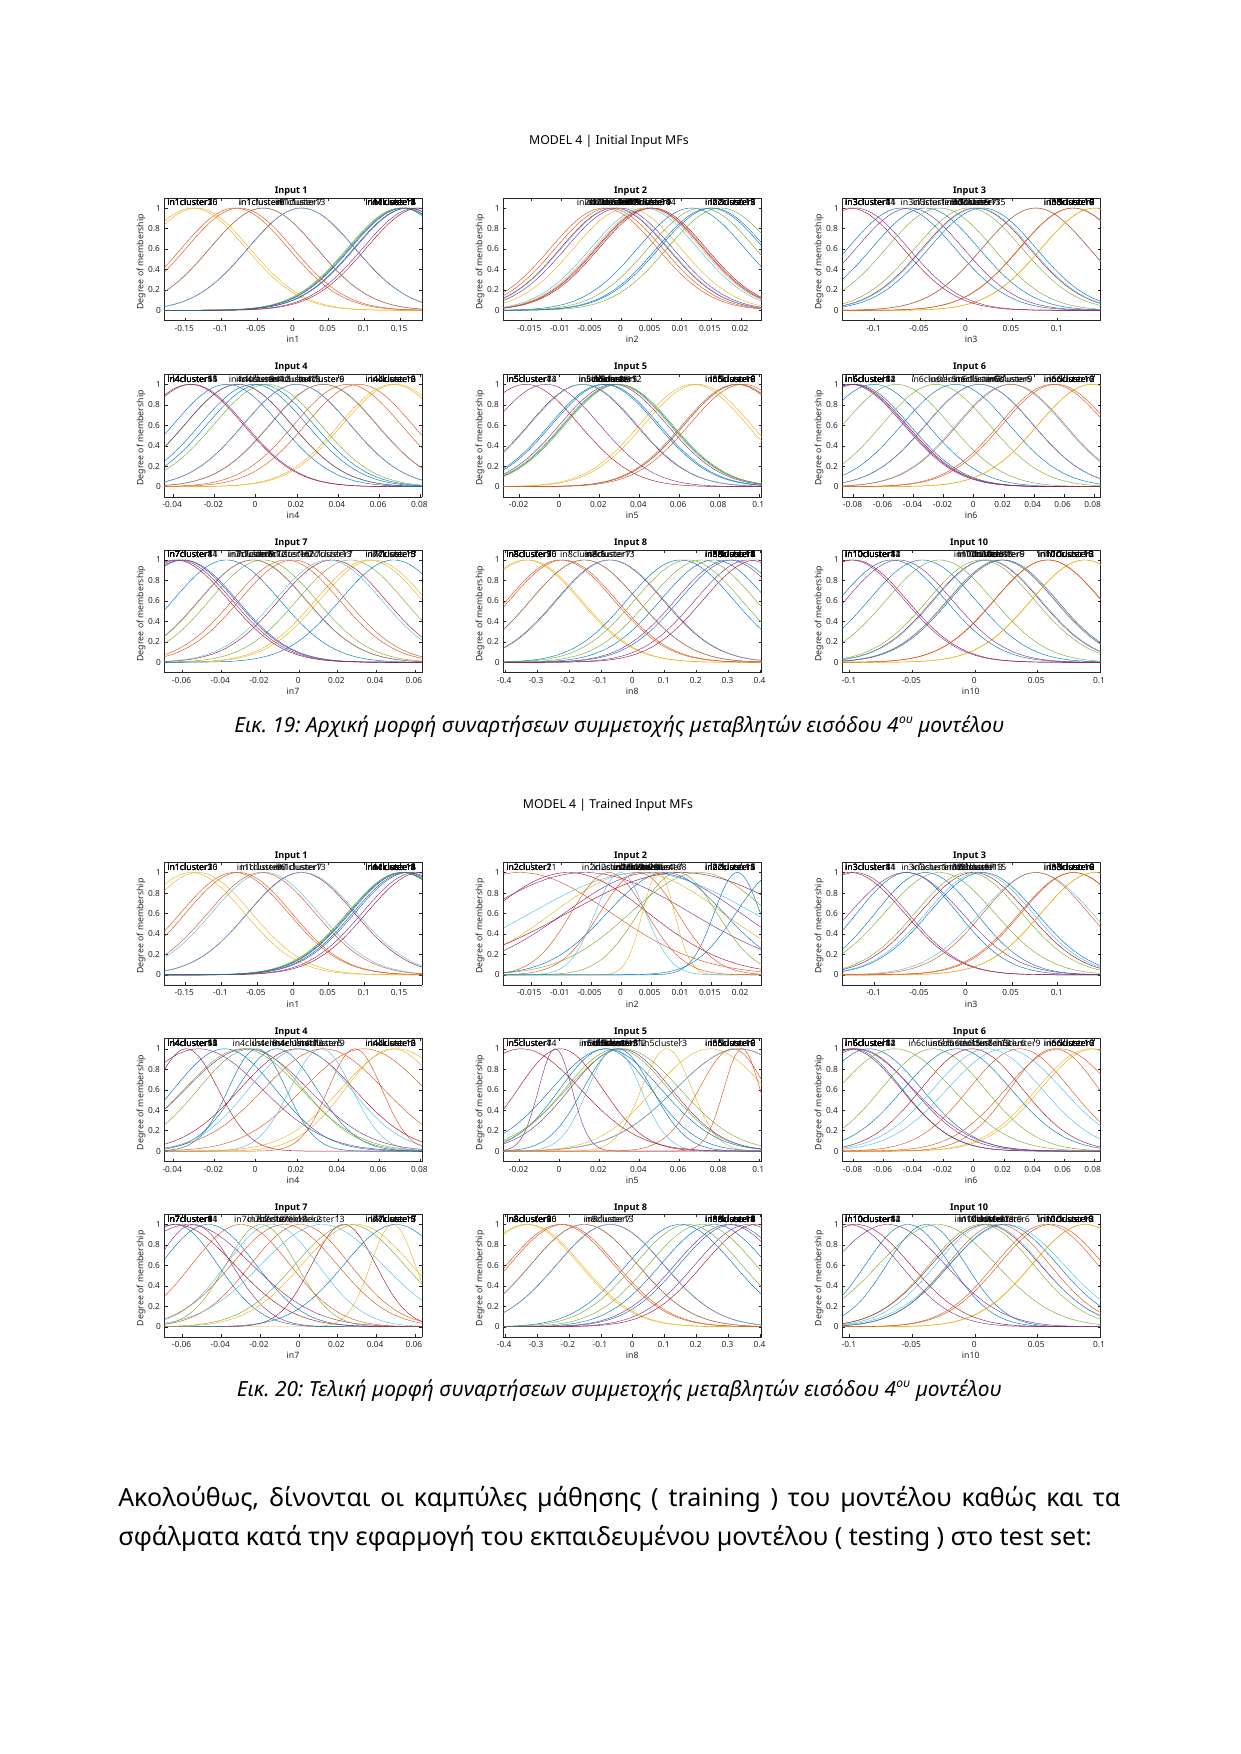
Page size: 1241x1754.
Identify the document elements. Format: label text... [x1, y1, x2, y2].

table_cell [118, 765, 1122, 1426]
table_cell [842, 1280, 924, 1325]
table_cell [354, 1095, 413, 1145]
table_cell [842, 1107, 923, 1150]
text Ακολούθως, δίνονται οι καμπύλες μάθησης ( training ) του μοντέλου καθώς και τα σφάλματα κατά την εφαρμογή του εκπαιδευμένου μοντέλου ( testing ) στο test set: [118, 1480, 1122, 1553]
table_header [118, 118, 1122, 765]
